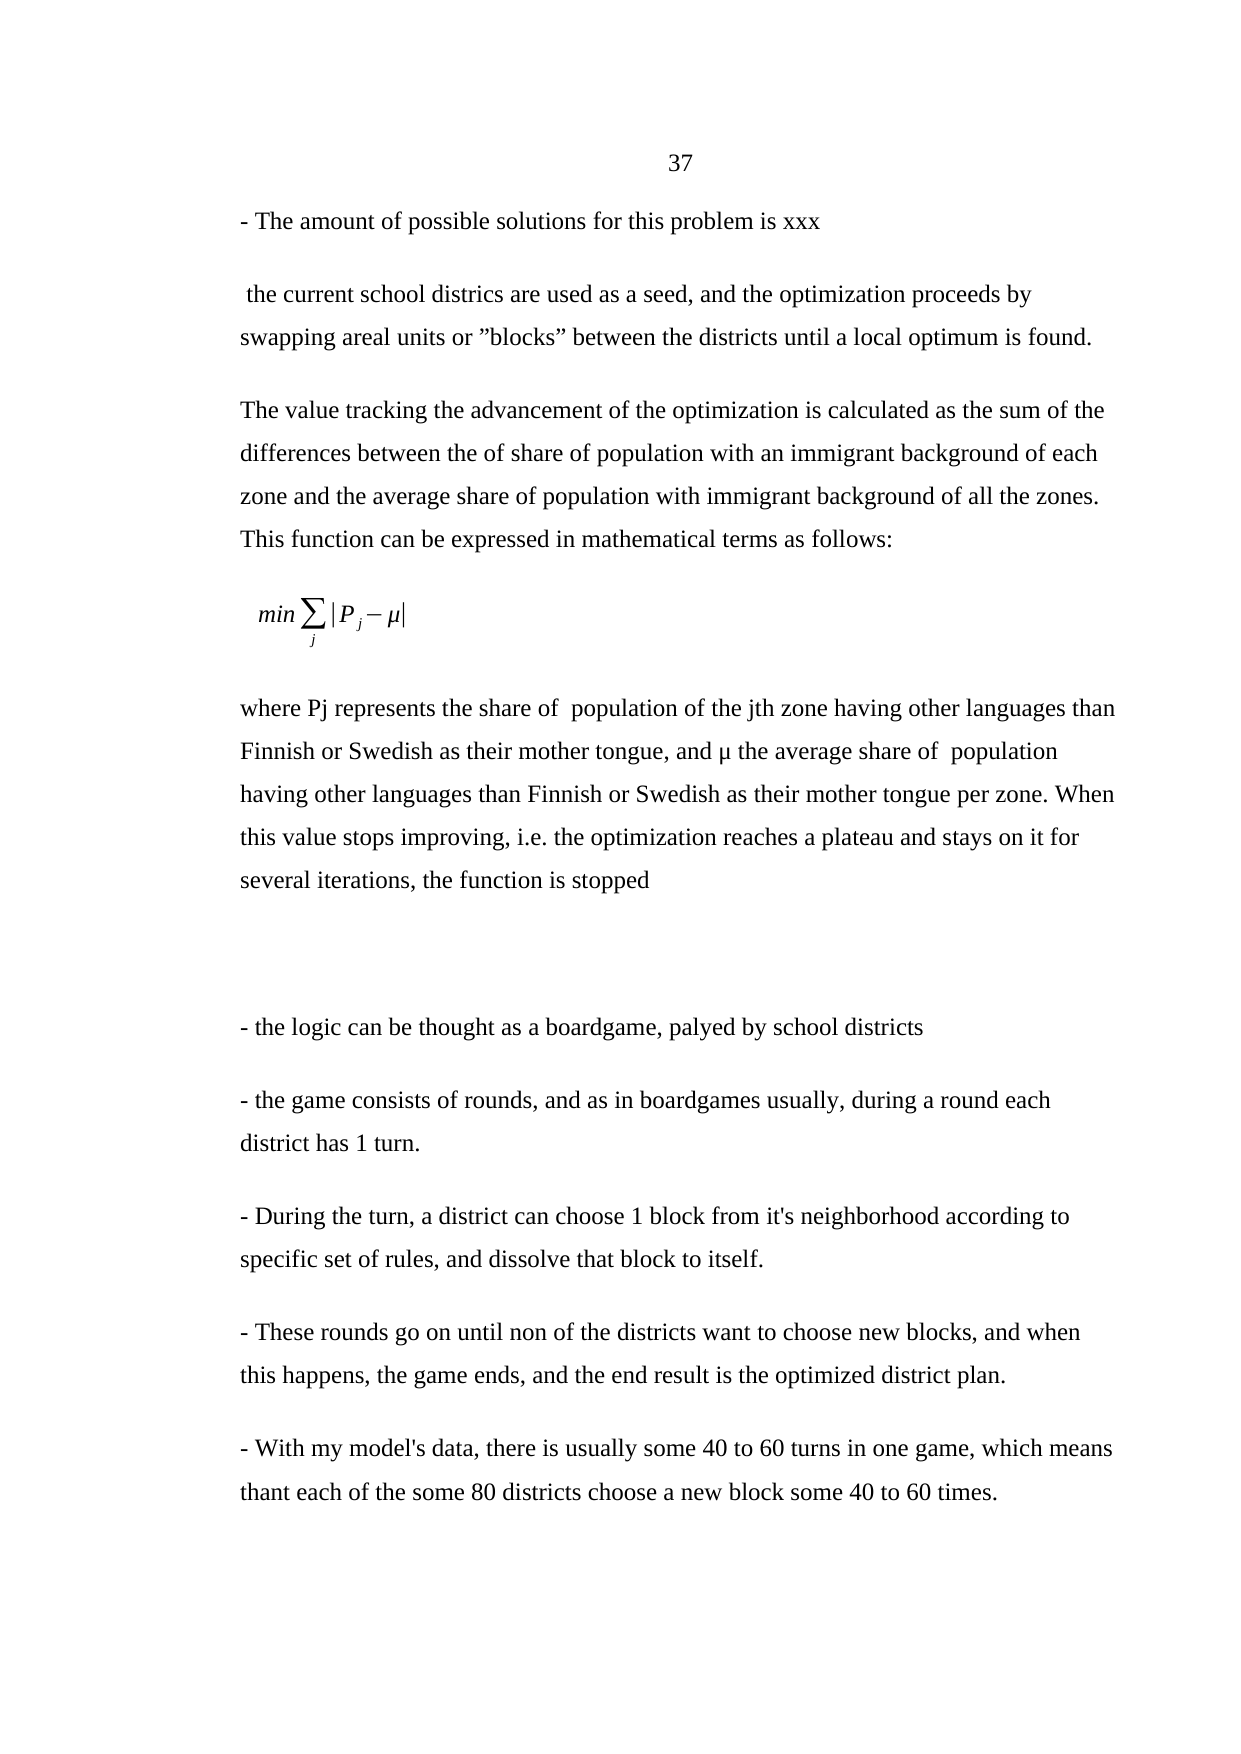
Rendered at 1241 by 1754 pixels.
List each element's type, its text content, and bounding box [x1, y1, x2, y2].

text - the logic can be thought as a boardgame, palyed by school districts [240, 1012, 1121, 1040]
text - With my model's data, there is usually some 40 to 60 turns in one game, which means thant each of the some 80 districts choose a new block some 40 to 60 times. [240, 1433, 1121, 1505]
text the current school districs are used as a seed, and the optimization proceeds by swapping areal units or ”blocks” between the districts until a local optimum is found. [240, 279, 1121, 351]
text - During the turn, a district can choose 1 block from it's neighborhood according to specific set of rules, and dissolve that block to itself. [240, 1201, 1121, 1273]
text The value tracking the advancement of the optimization is calculated as the sum of the differences between the of share of population with an immigrant background of each zone and the average share of population with immigrant background of all the zones. This function can be expressed in mathematical terms as follows: [240, 395, 1121, 553]
text - These rounds go on until non of the districts want to choose new blocks, and when this happens, the game ends, and the end result is the optimized district plan. [240, 1317, 1121, 1389]
text where Pj represents the share of population of the jth zone having other languages than Finnish or Swedish as their mother tongue, and μ the average share of population having other languages than Finnish or Swedish as their mother tongue per zone. When this value stops improving, i.e. the optimization reaches a plateau and stays on it for several iterations, the function is stopped [240, 693, 1121, 894]
text - the game consists of rounds, and as in boardgames usually, during a round each district has 1 turn. [240, 1085, 1121, 1157]
text - The amount of possible solutions for this problem is xxx [240, 206, 1121, 234]
